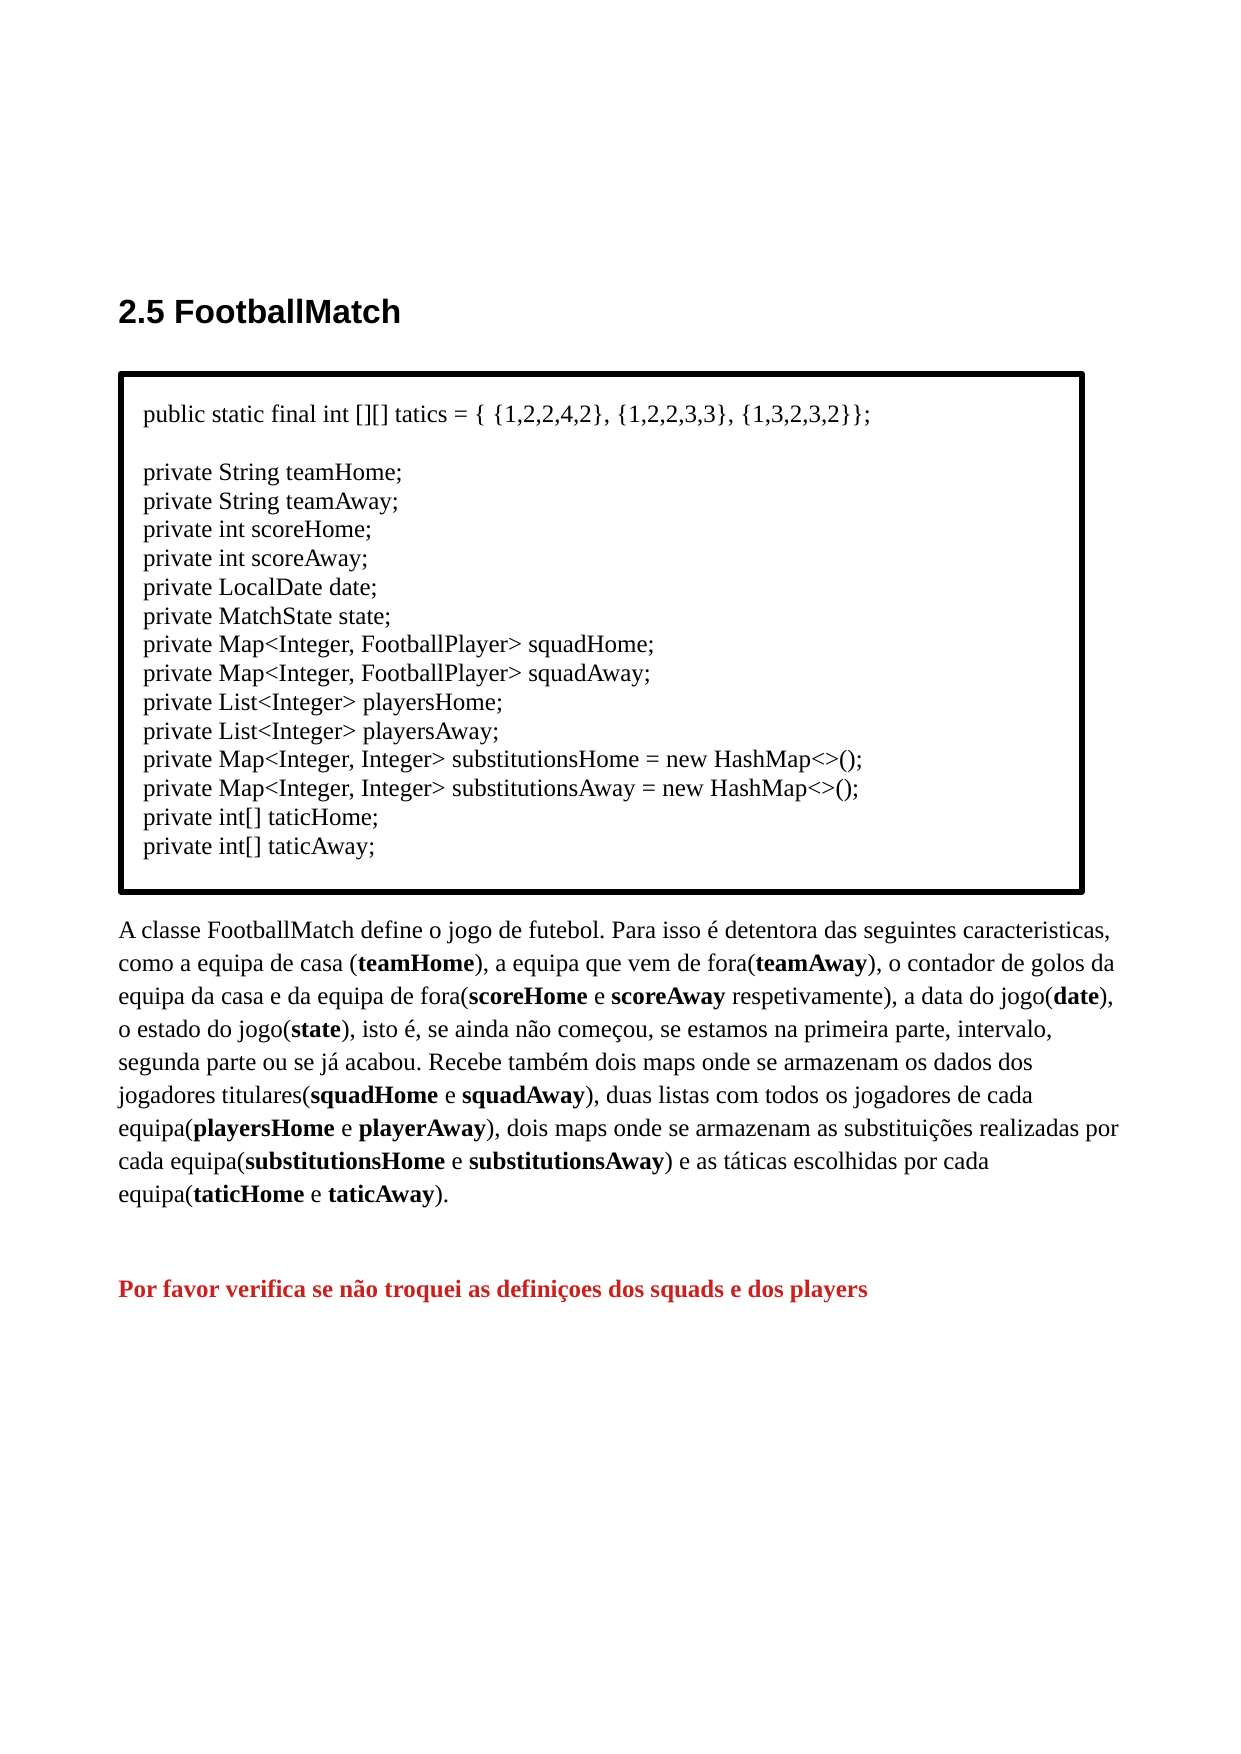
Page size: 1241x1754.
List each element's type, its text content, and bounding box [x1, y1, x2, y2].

text Por favor verifica se não troquei as definiçoes dos squads e dos players [118, 1274, 1122, 1303]
text A classe FootballMatch define o jogo de futebol. Para isso é detentora das seguintes caracteristicas, como a equipa de casa (teamHome), a equipa que vem de fora(teamAway), o contador de golos da equipa da casa e da equipa de fora(scoreHome e scoreAway respetivamente), a data do jogo(date), o estado do jogo(state), isto é, se ainda não começou, se estamos na primeira parte, intervalo, segunda parte ou se já acabou. Recebe também dois maps onde se armazenam os dados dos jogadores titulares(squadHome e squadAway), duas listas com todos os jogadores de cada equipa(playersHome e playerAway), dois maps onde se armazenam as substituições realizadas por cada equipa(substitutionsHome e substitutionsAway) e as táticas escolhidas por cada equipa(taticHome e taticAway). [118, 915, 1122, 1208]
subtitle 2.5 FootballMatch [118, 292, 1122, 331]
